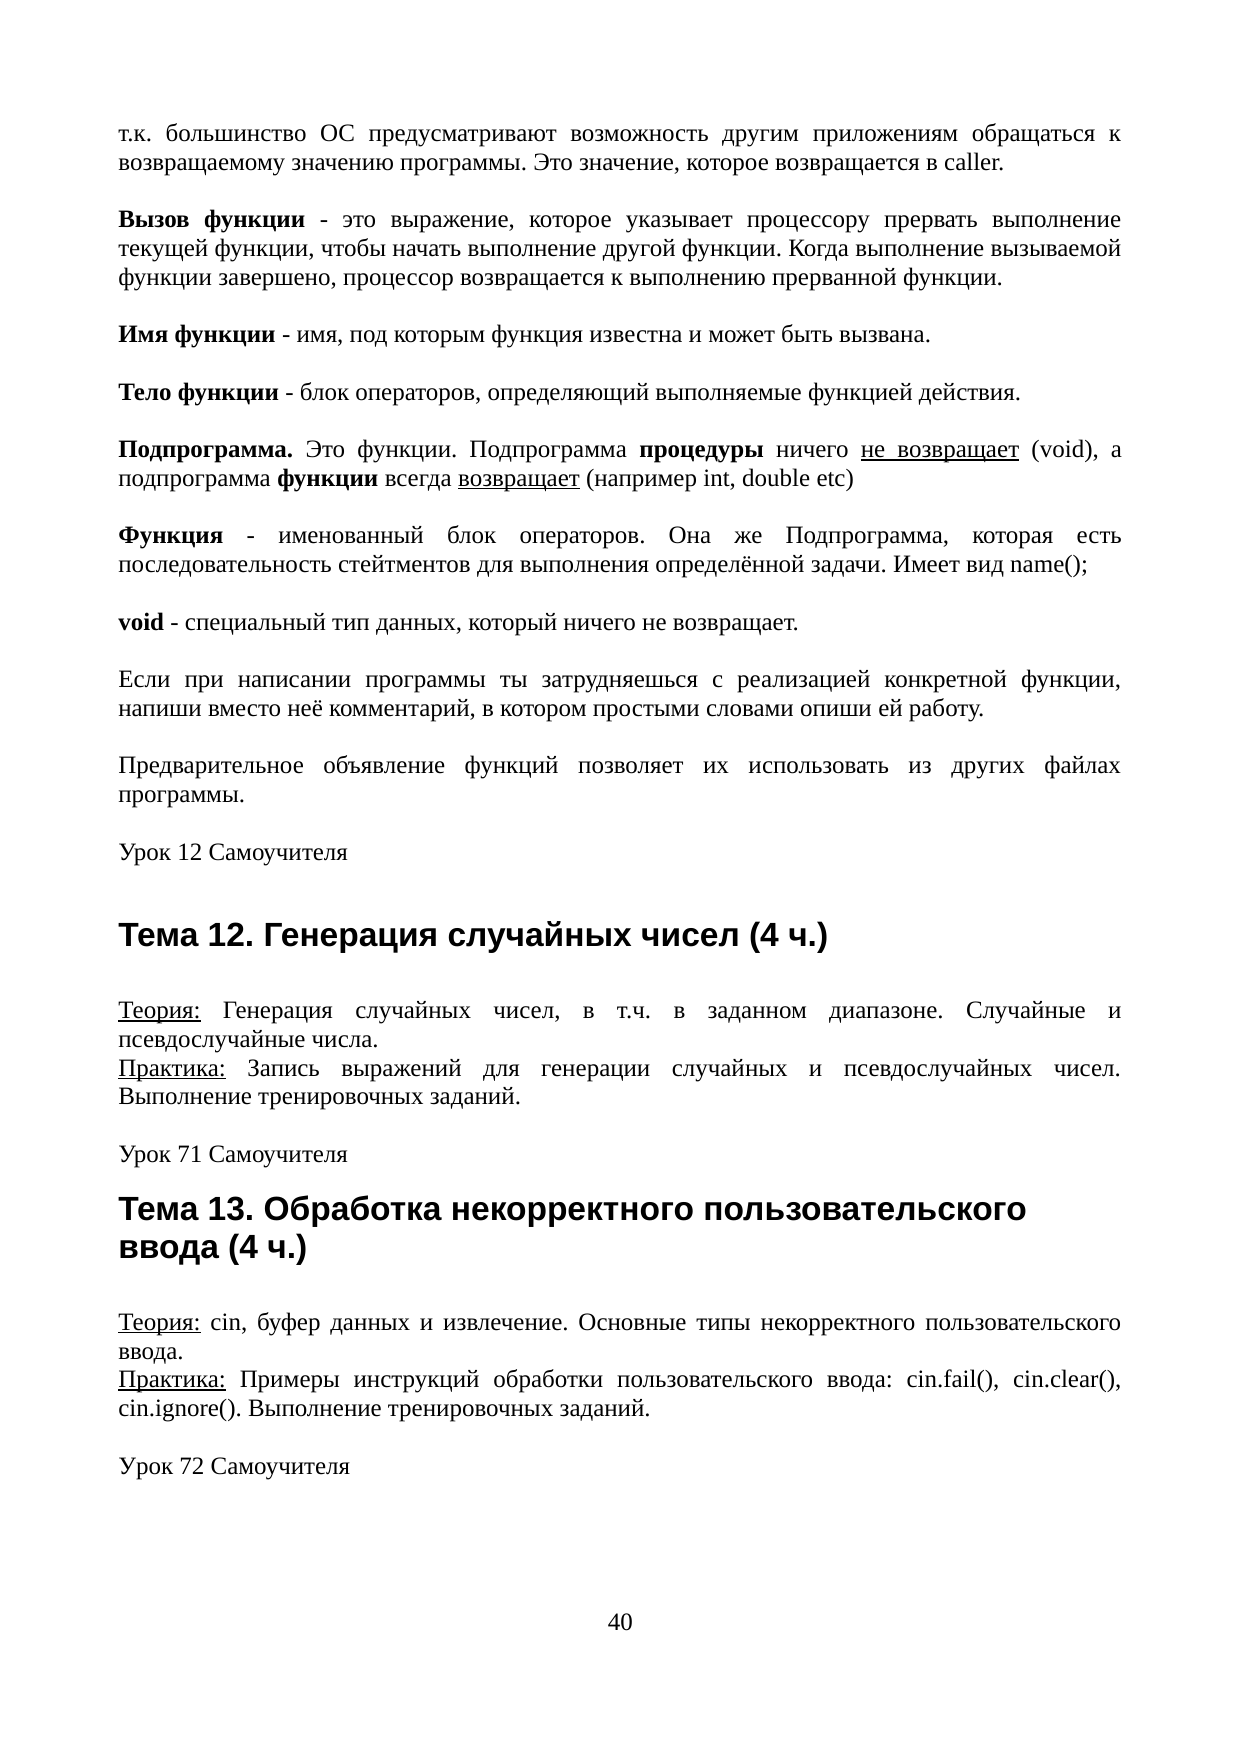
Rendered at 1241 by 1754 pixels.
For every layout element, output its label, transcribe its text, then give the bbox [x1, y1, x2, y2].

text Предварительное объявление функций позволяет их использовать из других файлах программы. [118, 751, 1122, 808]
text void - специальный тип данных, который ничего не возвращает. [118, 607, 1122, 636]
text Теория: cin, буфер данных и извлечение. Основные типы некорректного пользовательского ввода. [118, 1307, 1122, 1364]
text т.к. большинство ОС предусматривают возможность другим приложениям обращаться к возвращаемому значению программы. Это значение, которое возвращается в caller. [118, 118, 1122, 176]
text Урок 72 Самоучителя [118, 1451, 1122, 1479]
text Имя функции - имя, под которым функция известна и может быть вызвана. [118, 319, 1122, 348]
text Урок 71 Самоучителя [118, 1139, 1122, 1168]
text Теория: Генерация случайных чисел, в т.ч. в заданном диапазоне. Случайные и псевдослучайные числа. [118, 995, 1122, 1053]
text Практика: Примеры инструкций обработки пользовательского ввода: cin.fail(), cin.clear(), cin.ignore(). Выполнение тренировочных заданий. [118, 1364, 1122, 1422]
subtitle Тема 13. Обработка некорректного пользовательского ввода (4 ч.) [118, 1188, 1122, 1266]
text Урок 12 Самоучителя [118, 837, 1122, 866]
text Если при написании программы ты затрудняешься с реализацией конкретной функции, напиши вместо неё комментарий, в котором простыми словами опиши ей работу. [118, 664, 1122, 722]
subtitle Тема 12. Генерация случайных чисел (4 ч.) [118, 915, 1122, 954]
text Функция - именованный блок операторов. Она же Подпрограмма, которая есть последовательность стейтментов для выполнения определённой задачи. Имеет вид name(); [118, 521, 1122, 578]
text Практика: Запись выражений для генерации случайных и псевдослучайных чисел. Выполнение тренировочных заданий. [118, 1053, 1122, 1110]
text Тело функции - блок операторов, определяющий выполняемые функцией действия. [118, 377, 1122, 406]
text Вызов функции - это выражение, которое указывает процессору прервать выполнение текущей функции, чтобы начать выполнение другой функции. Когда выполнение вызываемой функции завершено, процессор возвращается к выполнению прерванной функции. [118, 204, 1122, 291]
text Подпрограмма. Это функции. Подпрограмма процедуры ничего не возвращает (void), а подпрограмма функции всегда возвращает (например int, double etc) [118, 434, 1122, 492]
